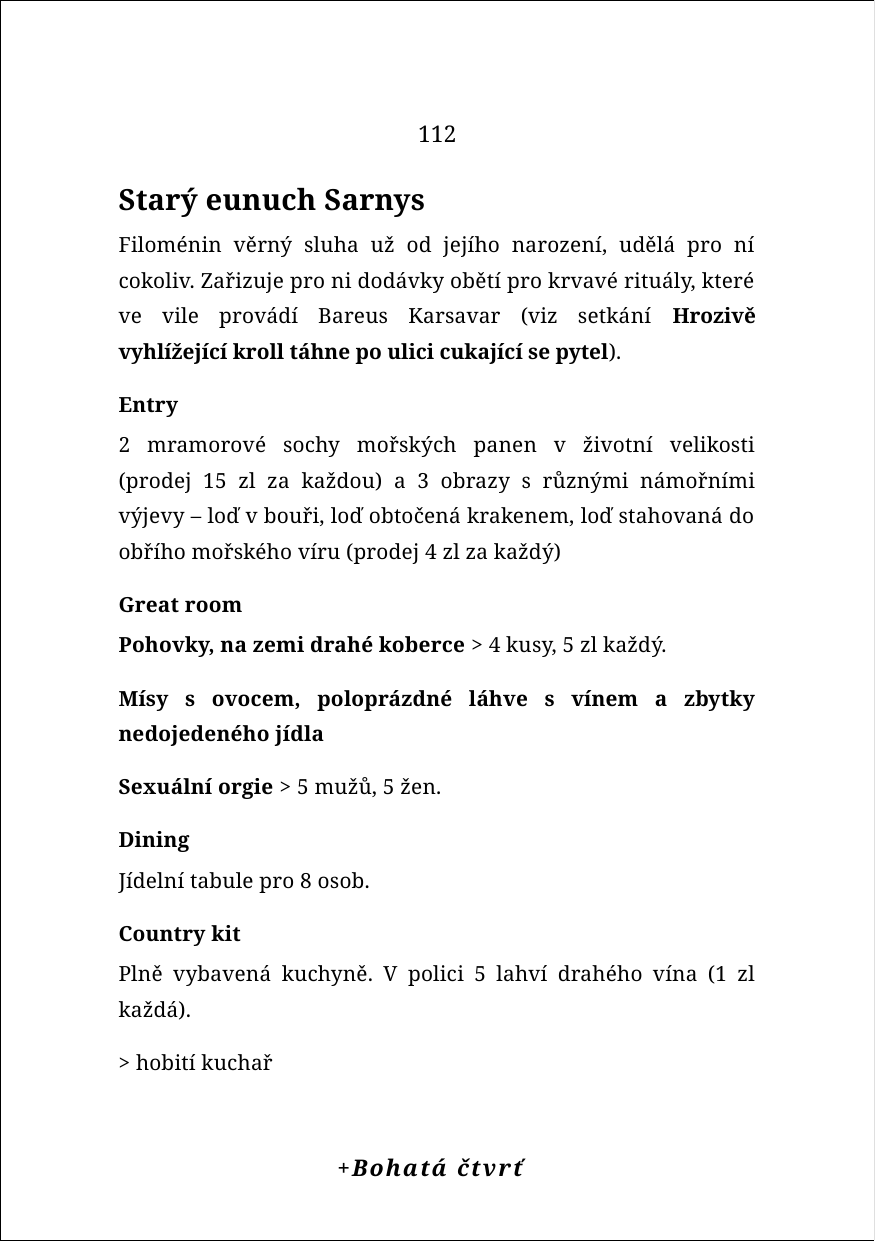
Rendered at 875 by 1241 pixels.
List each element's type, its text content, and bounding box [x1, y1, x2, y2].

text > hobití kuchař [118, 1048, 756, 1076]
text Plně vybavená kuchyně. V polici 5 lahví drahého vína (1 zl každá). [118, 959, 756, 1023]
text Jídelní tabule pro 8 osob. [118, 866, 756, 894]
text Pohovky, na zemi drahé koberce > 4 kusy, 5 zl každý. [118, 630, 756, 659]
subtitle Starý eunuch Sarnys [118, 179, 756, 219]
subtitle Entry [118, 390, 756, 419]
text Filoménin věrný sluha už od jejího narození, udělá pro ní cokoliv. Zařizuje pro ni dodávky obětí pro krvavé rituály, které ve vile provádí Bareus Karsavar (viz setkání Hrozivě vyhlížející kroll táhne po ulici cukající se pytel). [118, 230, 756, 365]
text Sexuální orgie > 5 mužů, 5 žen. [118, 772, 756, 801]
text Mísy s ovocem, poloprázdné láhve s vínem a zbytky nedojedeného jídla [118, 684, 756, 748]
subtitle Country kit [118, 919, 756, 947]
subtitle Dining [118, 826, 756, 854]
subtitle Great room [118, 590, 756, 619]
text 2 mramorové sochy mořských panen v životní velikosti (prodej 15 zl za každou) a 3 obrazy s různými námořními výjevy – loď v bouři, loď obtočená krakenem, loď stahovaná do obřího mořského víru (prodej 4 zl za každý) [118, 430, 756, 565]
